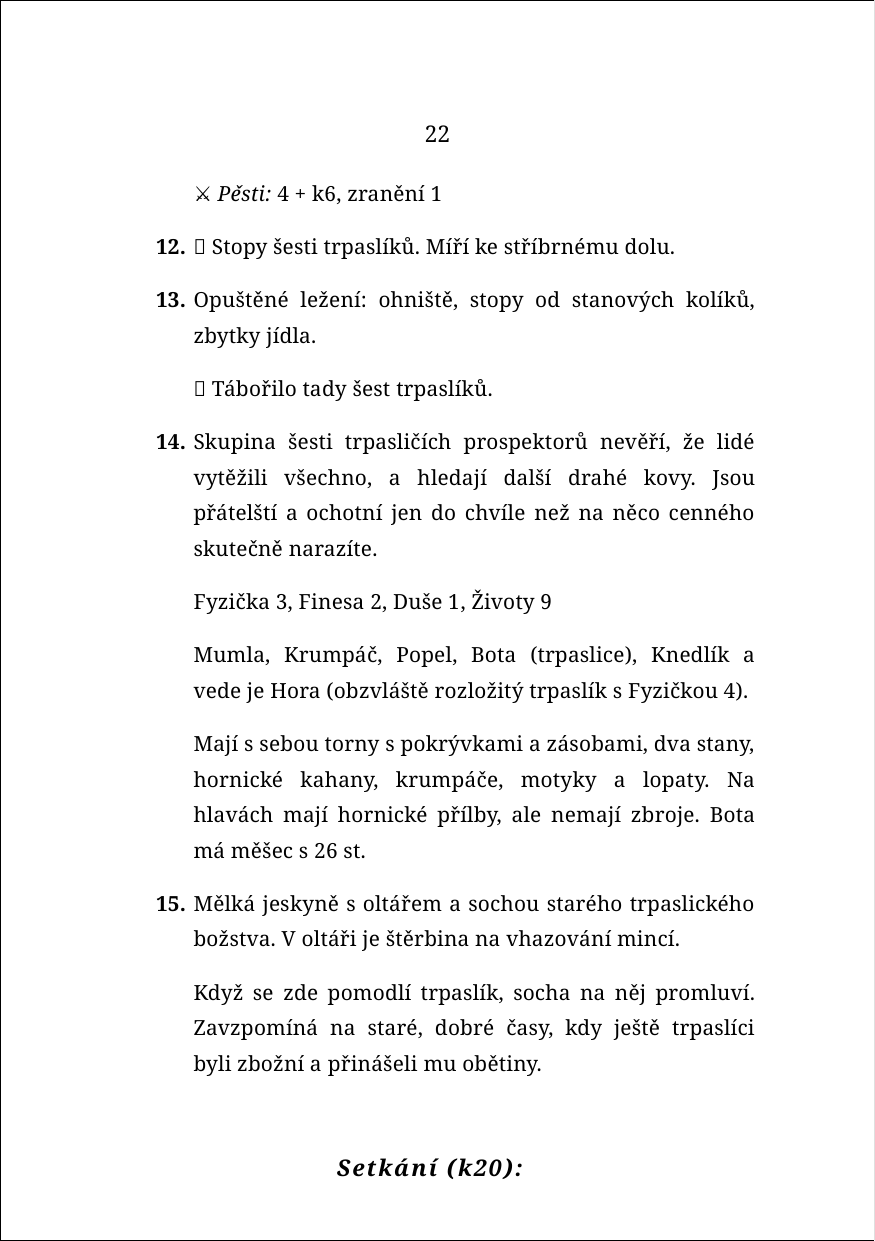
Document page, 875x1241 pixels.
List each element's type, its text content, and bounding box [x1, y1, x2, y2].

list ⚔ Pěsti: 4 + k6, zranění 1 [156, 179, 756, 207]
list Opuštěné ležení: ohniště, stopy od stanových kolíků, zbytky jídla. [156, 285, 756, 349]
list Když se zde pomodlí trpaslík, socha na něj promluví. Zavzpomíná na staré, dobré časy, kdy ještě trpaslíci byli zbožní a přinášeli mu obětiny. [156, 978, 756, 1077]
list Mají s sebou torny s pokrývkami a zásobami, dva stany, hornické kahany, krumpáče, motyky a lopaty. Na hlavách mají hornické přílby, ale nemají zbroje. Bota má měšec s 26 st. [156, 729, 756, 864]
list Mumla, Krumpáč, Popel, Bota (trpaslice), Knedlík a vede je Hora (obzvláště rozložitý trpaslík s Fyzičkou 4). [156, 640, 756, 704]
list Mělká jeskyně s oltářem a sochou starého trpaslického božstva. V oltáři je štěrbina na vhazování mincí. [156, 889, 756, 953]
list Fyzička 3, Finesa 2, Duše 1, Životy 9 [156, 587, 756, 616]
list Skupina šesti trpasličích prospektorů nevěří, že lidé vytěžili všechno, a hledají další drahé kovy. Jsou přátelští a ochotní jen do chvíle než na něco cenného skutečně narazíte. [156, 427, 756, 562]
list 👣 Stopy šesti trpaslíků. Míří ke stříbrnému dolu. [156, 232, 756, 261]
list 👣 Tábořilo tady šest trpaslíků. [156, 374, 756, 403]
